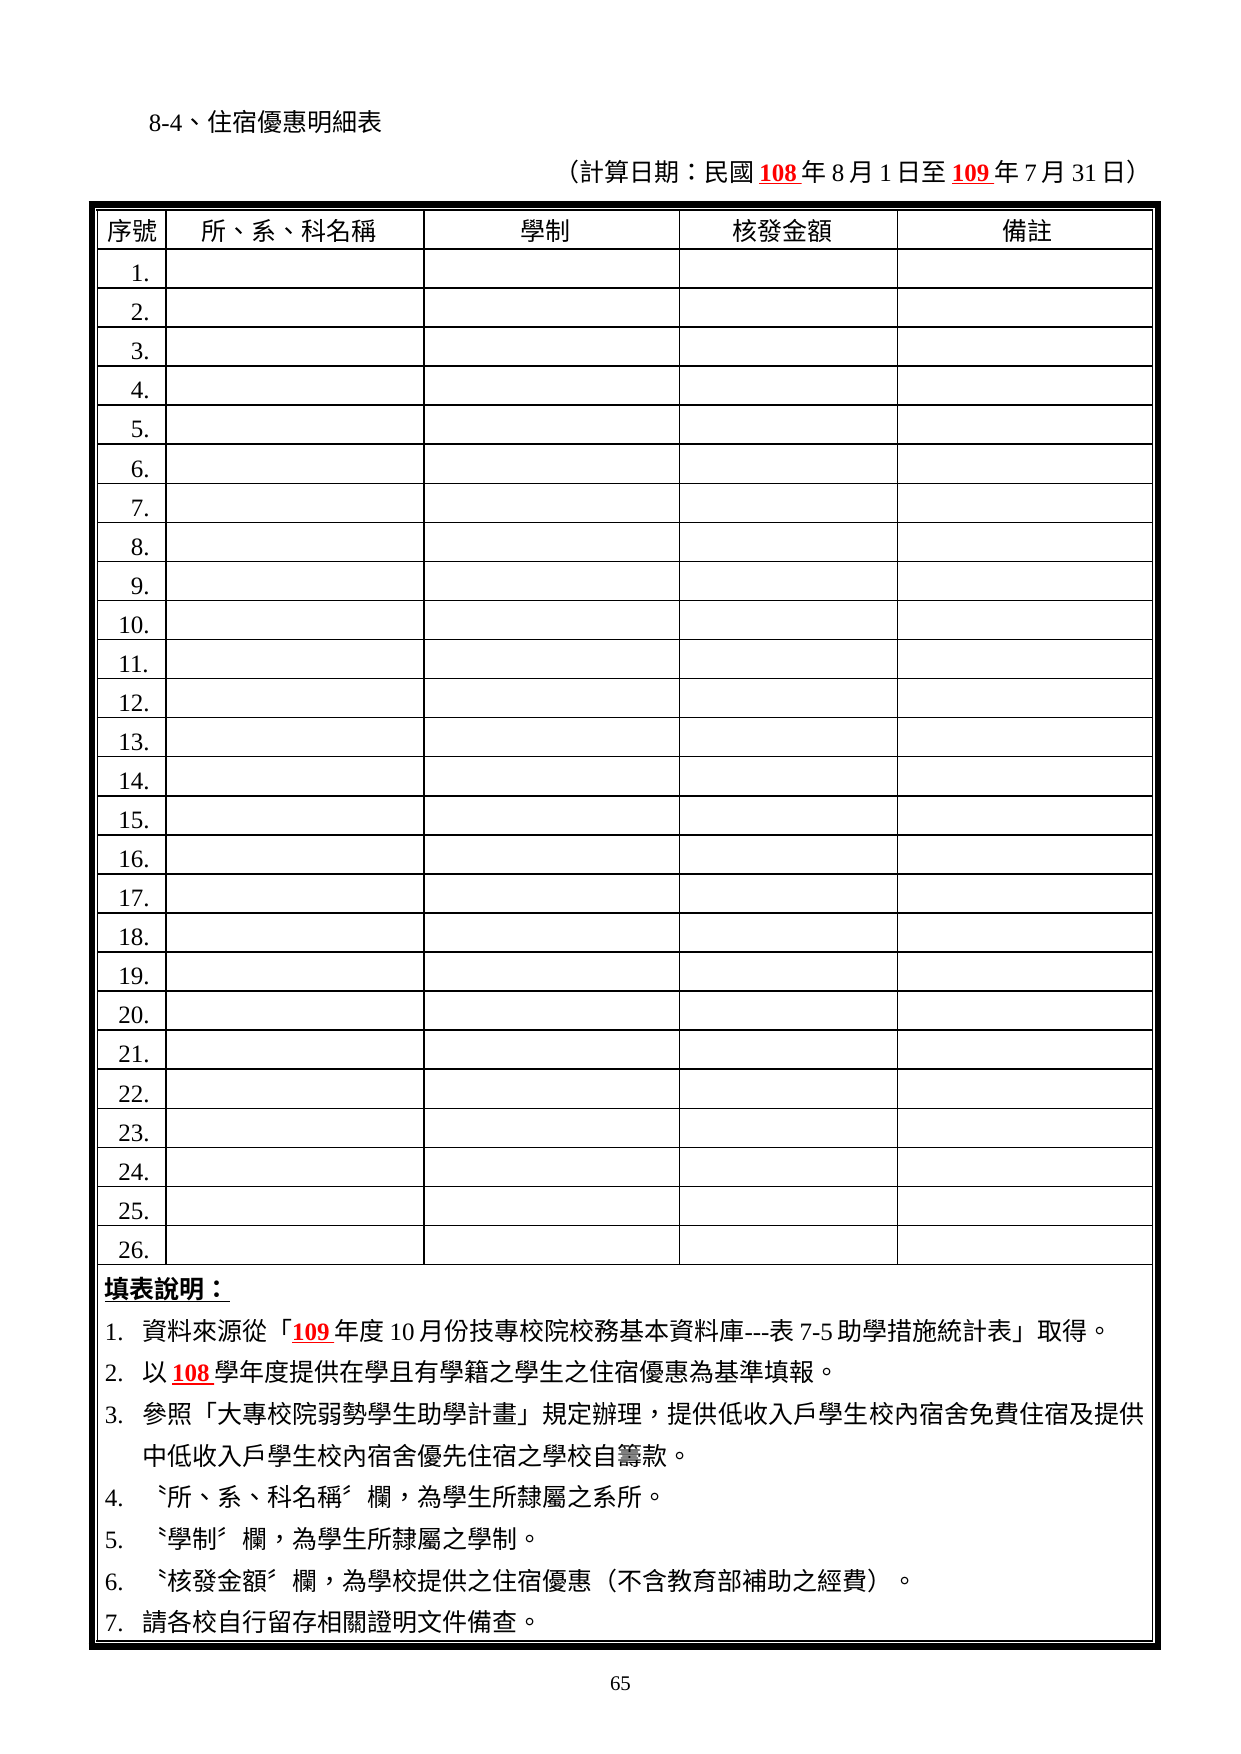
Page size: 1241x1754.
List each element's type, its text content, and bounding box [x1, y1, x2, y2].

table_header 備註 [898, 211, 1152, 248]
table_header 核發金額 [680, 211, 897, 248]
table_cell [98, 1148, 165, 1186]
table_cell [680, 797, 897, 834]
table_cell [680, 328, 897, 365]
table_cell [98, 406, 165, 443]
table_cell [680, 836, 897, 873]
table_cell [167, 289, 423, 326]
table_cell [898, 367, 1152, 404]
table_cell [98, 953, 165, 990]
table_cell [167, 757, 423, 795]
table_cell [898, 328, 1152, 365]
table_cell [167, 914, 423, 951]
table_cell [898, 992, 1152, 1029]
table_cell [425, 836, 679, 873]
table_cell [167, 679, 423, 717]
table_cell [680, 406, 897, 443]
table_cell [425, 523, 679, 561]
table_cell [425, 289, 679, 326]
table_cell [167, 718, 423, 756]
table_cell [680, 718, 897, 756]
table_cell [898, 289, 1152, 326]
table_cell [98, 289, 165, 326]
table_cell [167, 445, 423, 482]
table_header 學制 [425, 211, 679, 248]
table_cell [898, 484, 1152, 521]
table_cell [425, 718, 679, 756]
table_cell [898, 601, 1152, 639]
table_cell [425, 601, 679, 639]
text （計算日期：民國108年8月1日至109年7月31日） [87, 151, 1152, 189]
table_cell [167, 406, 423, 443]
table_cell [98, 797, 165, 834]
table_cell [898, 953, 1152, 990]
table_cell [167, 250, 423, 287]
table_cell [425, 1148, 679, 1186]
table_cell [425, 914, 679, 951]
table_cell [680, 875, 897, 912]
table_cell [680, 1148, 897, 1186]
table_cell [98, 601, 165, 639]
table_cell [425, 679, 679, 717]
table_cell [167, 1031, 423, 1068]
table_cell [98, 992, 165, 1029]
table_cell [898, 1187, 1152, 1224]
table_cell [680, 367, 897, 404]
table_cell [425, 250, 679, 287]
table_cell [167, 797, 423, 834]
table_header 序號 [98, 211, 165, 248]
table_cell [680, 992, 897, 1029]
table_cell [680, 1109, 897, 1146]
table_cell [167, 992, 423, 1029]
table_cell [425, 757, 679, 795]
table_cell [167, 1109, 423, 1146]
table_cell [425, 640, 679, 678]
table_cell [680, 445, 897, 482]
table_cell [98, 445, 165, 482]
table_cell [898, 797, 1152, 834]
table_cell 填表說明： 資料來源從「109年度10月份技專校院校務基本資料庫---表7-5助學措施統計表」取得。 以108學年度提供在學且有學籍之學生之住宿優惠為基準填報。 參照「大專校院弱勢學生助學計畫」規定辦理，提供低收入戶學生校內宿舍免費住宿及提供中低收入戶學生校內宿舍優先住宿之學校自籌款。 〝所、系、科名稱〞欄，為學生所隸屬之系所。 〝學制〞欄，為學生所隸屬之學制。 〝核發金額〞欄，為學校提供之住宿優惠（不含教育部補助之經費）。 請各校自行留存相關證明文件備查。 [98, 1265, 1152, 1640]
table_cell [425, 1226, 679, 1264]
table_header 所、系、科名稱 [167, 211, 423, 248]
table_cell [167, 640, 423, 678]
table_cell [898, 1109, 1152, 1146]
table_cell [680, 250, 897, 287]
table_cell [167, 1187, 423, 1224]
table_cell [898, 1226, 1152, 1264]
table_cell [898, 679, 1152, 717]
table_cell [680, 953, 897, 990]
table_cell [898, 875, 1152, 912]
table_cell [898, 406, 1152, 443]
table_cell [98, 523, 165, 561]
table_cell [898, 914, 1152, 951]
table_cell [898, 445, 1152, 482]
table_cell [98, 640, 165, 678]
table_cell [425, 1187, 679, 1224]
table_cell [425, 1109, 679, 1146]
table_cell [167, 328, 423, 365]
table_cell [425, 445, 679, 482]
table_cell [98, 250, 165, 287]
table_cell [167, 1070, 423, 1107]
table_cell [898, 836, 1152, 873]
table_cell [167, 601, 423, 639]
table_cell [680, 1070, 897, 1107]
table_cell [167, 1148, 423, 1186]
table_cell [98, 484, 165, 521]
table_cell [425, 406, 679, 443]
table_cell [98, 914, 165, 951]
table_cell [680, 679, 897, 717]
table_cell [425, 484, 679, 521]
table_cell [898, 718, 1152, 756]
table_cell [98, 1109, 165, 1146]
table_cell [98, 1226, 165, 1264]
table_cell [167, 1226, 423, 1264]
table_cell [98, 1187, 165, 1224]
table_cell [98, 367, 165, 404]
table_cell [680, 914, 897, 951]
table_cell [680, 757, 897, 795]
table_cell [167, 367, 423, 404]
table_cell [98, 757, 165, 795]
table_cell [898, 1148, 1152, 1186]
table_cell [898, 1070, 1152, 1107]
table_cell [425, 1070, 679, 1107]
text 8-4、住宿優惠明細表 [105, 101, 1152, 139]
table_cell [425, 328, 679, 365]
table_cell [98, 562, 165, 599]
table_cell [898, 757, 1152, 795]
table_cell [680, 1226, 897, 1264]
table_cell [98, 875, 165, 912]
table_cell [167, 484, 423, 521]
table_cell [680, 562, 897, 599]
table_cell [680, 289, 897, 326]
table_cell [898, 523, 1152, 561]
table_cell [680, 523, 897, 561]
table_cell [425, 875, 679, 912]
table_cell [680, 484, 897, 521]
table_cell [898, 1031, 1152, 1068]
table_cell [425, 1031, 679, 1068]
table_cell [167, 523, 423, 561]
table_cell [898, 562, 1152, 599]
table_cell [98, 1031, 165, 1068]
table_cell [898, 640, 1152, 678]
table_cell [98, 1070, 165, 1107]
table_cell [167, 953, 423, 990]
table_cell [98, 718, 165, 756]
table_cell [167, 836, 423, 873]
table_cell [98, 328, 165, 365]
table_cell [167, 562, 423, 599]
table_cell [680, 640, 897, 678]
table_cell [425, 562, 679, 599]
table_cell [680, 1031, 897, 1068]
table_cell [680, 1187, 897, 1224]
table_cell [425, 367, 679, 404]
table_cell [167, 875, 423, 912]
table_cell [898, 250, 1152, 287]
table_cell [98, 679, 165, 717]
table_cell [680, 601, 897, 639]
table_cell [425, 797, 679, 834]
table_cell [98, 836, 165, 873]
table_cell [425, 992, 679, 1029]
table_cell [425, 953, 679, 990]
